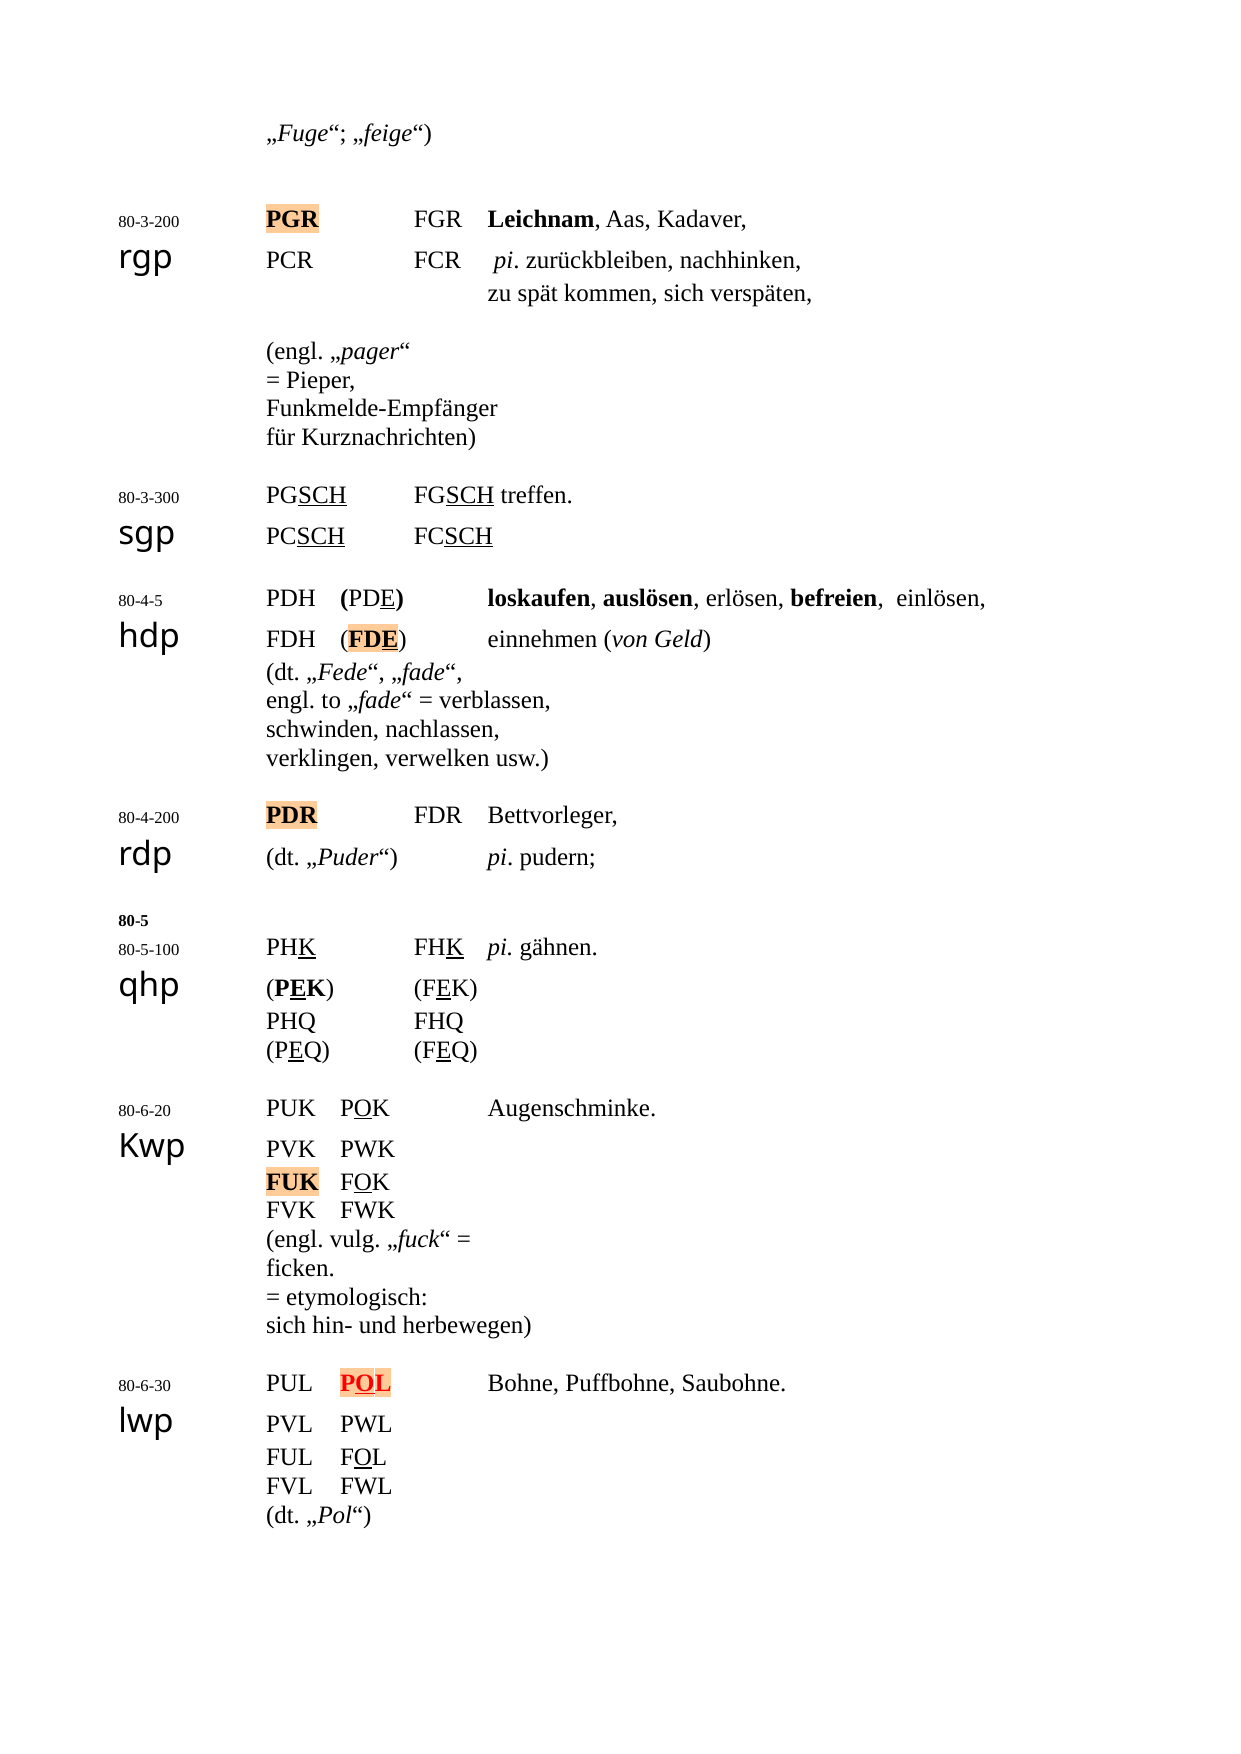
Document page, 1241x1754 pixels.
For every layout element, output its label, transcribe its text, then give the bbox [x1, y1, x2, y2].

text sich hin- und herbewegen) [118, 1311, 1122, 1339]
text für Kurznachrichten) [118, 422, 1122, 451]
text sgp PCSCH FCSCH [118, 508, 1122, 554]
text lwp PVL PWL [118, 1397, 1122, 1442]
text hdp FDH (FDE) einnehmen (von Geld) [118, 611, 1122, 657]
text 80-6-30 PUL POL Bohne, Puffbohne, Saubohne. [118, 1368, 1122, 1397]
text 80-6-20 PUK POK Augenschminke. [118, 1093, 1122, 1121]
text (engl. „pager“ [118, 336, 1122, 365]
text 80-3-200 PGR FGR Leichnam, Aas, Kadaver, [118, 204, 1122, 233]
text FUK FOK [118, 1167, 1122, 1196]
text Funkmelde-Empfänger [118, 393, 1122, 422]
text = Pieper, [118, 365, 1122, 393]
text 80-5 [118, 903, 1122, 932]
text ficken. [118, 1253, 1122, 1282]
text engl. to „fade“ = verblassen, [118, 686, 1122, 714]
text (engl. vulg. „fuck“ = [118, 1224, 1122, 1253]
text 80-4-200 PDR FDR Bettvorleger, [118, 801, 1122, 829]
text 80-3-300 PGSCH FGSCH treffen. [118, 480, 1122, 508]
text rdp (dt. „Puder“) pi. pudern; [118, 829, 1122, 875]
text (dt. „Pol“) [118, 1500, 1122, 1528]
text qhp (PEK) (FEK) [118, 961, 1122, 1006]
text FVL FWL [118, 1471, 1122, 1500]
text (dt. „Fede“, „fade“, [118, 657, 1122, 686]
text FUL FOL [118, 1442, 1122, 1471]
text schwinden, nachlassen, [118, 714, 1122, 743]
text (PEQ) (FEQ) [118, 1035, 1122, 1064]
text PHQ FHQ [118, 1006, 1122, 1035]
text rgp PCR FCR pi. zurückbleiben, nachhinken, [118, 233, 1122, 278]
text FVK FWK [118, 1196, 1122, 1224]
text = etymologisch: [118, 1282, 1122, 1311]
text „Fuge“; „feige“) [118, 118, 1122, 147]
text zu spät kommen, sich verspäten, [118, 278, 1122, 307]
text 80-5-100 PHK FHK pi. gähnen. [118, 932, 1122, 961]
text 80-4-5 PDH (PDE) loskaufen, auslösen, erlösen, befreien, einlösen, [118, 583, 1122, 611]
text Kwp PVK PWK [118, 1121, 1122, 1167]
text verklingen, verwelken usw.) [118, 743, 1122, 772]
